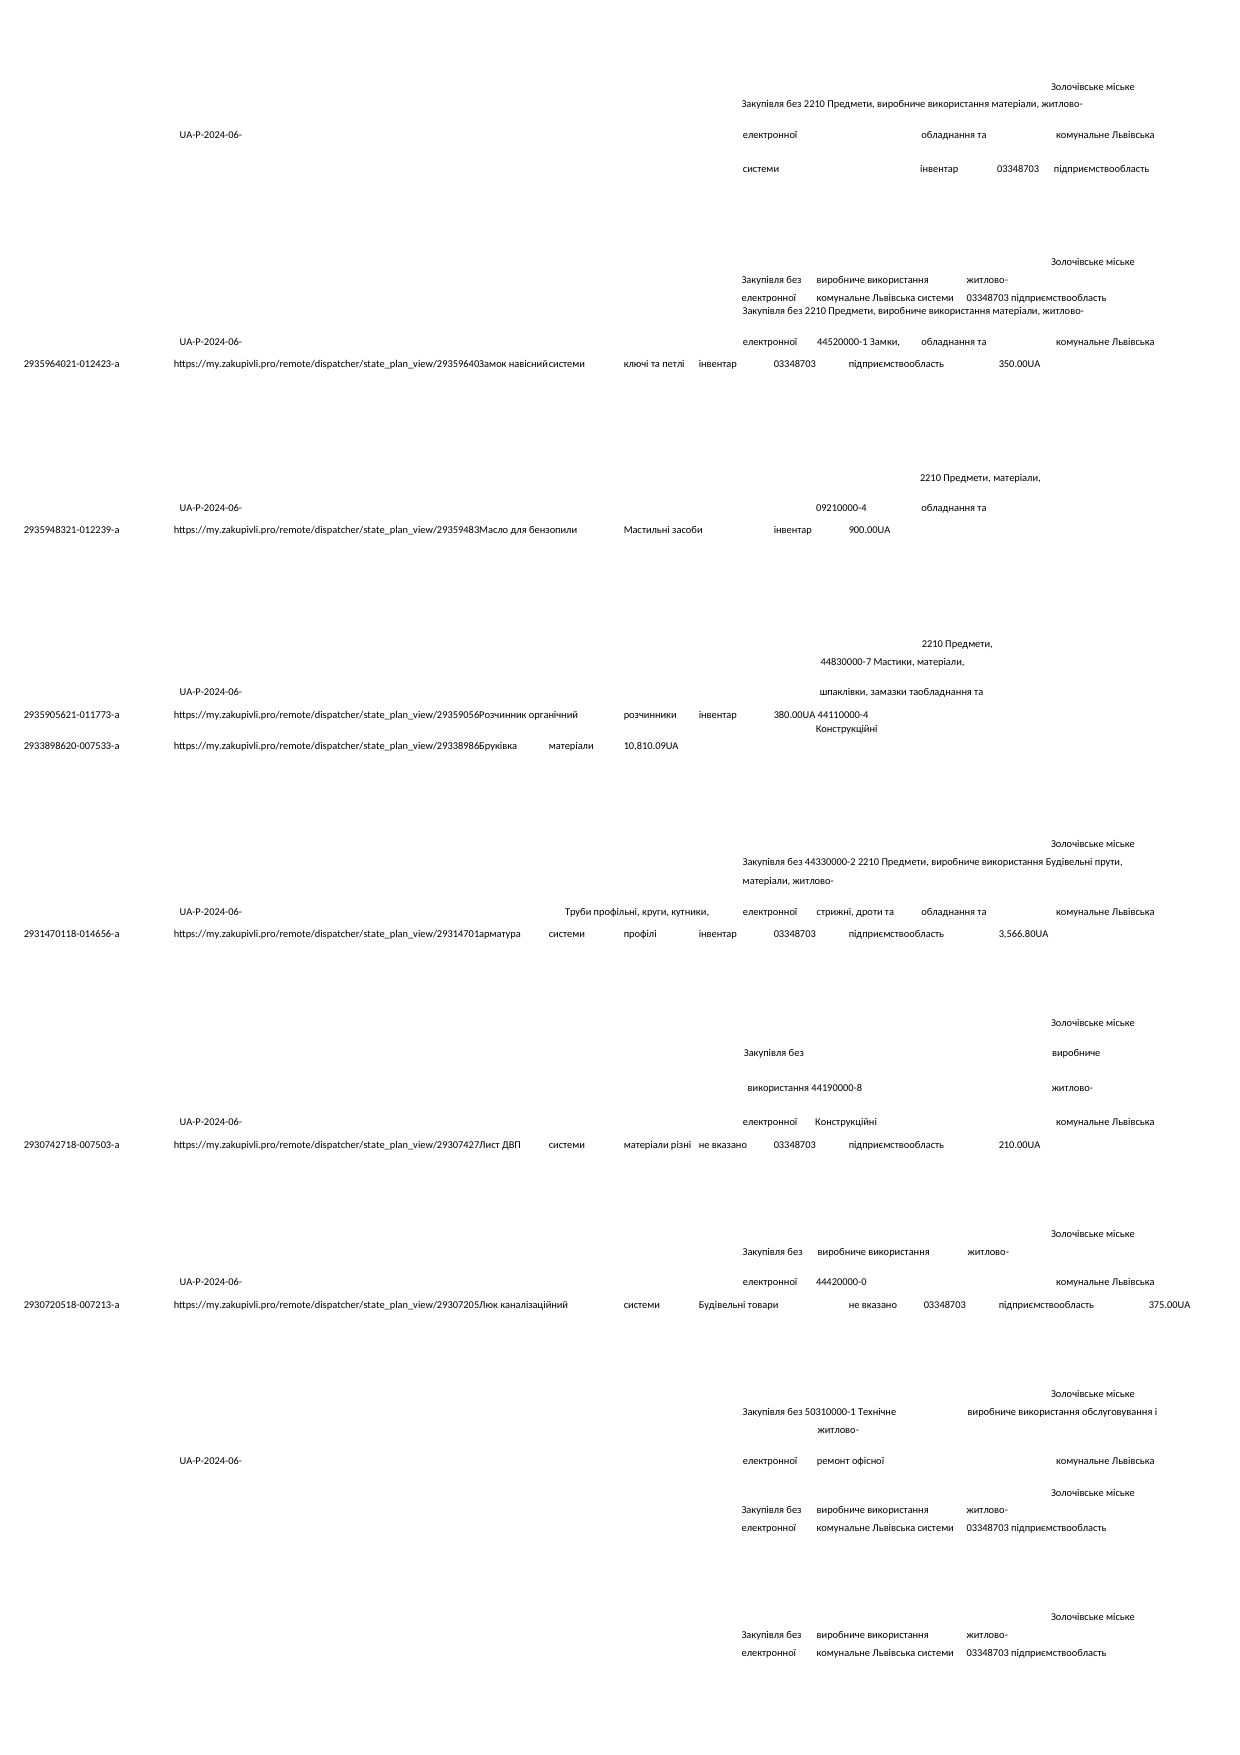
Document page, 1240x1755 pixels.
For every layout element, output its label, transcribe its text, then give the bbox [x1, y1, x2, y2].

text використання 44190000-8 житлово- [23, 1069, 1239, 1097]
text Конструкційні [555, 722, 1138, 734]
text 2210 Предмети, [674, 638, 1239, 650]
text Закупівля без 50310000-1 Технічне виробниче використання обслуговування і житлово- [742, 1405, 1166, 1436]
text UA-P-2024-06- електронної Конструкційні комунальне Львівська [23, 1103, 1239, 1132]
text UA-P-2024-06- Труби профільні, круги, кутники, електронної стрижні, дроти та обладнання та комунальне Львівська [23, 893, 1239, 921]
text UA-P-2024-06- електронної 44520000-1 Замки, обладнання та комунальне Львівська [23, 323, 1239, 351]
text UA-P-2024-06- електронної ремонт офісної комунальне Львівська [23, 1442, 1239, 1470]
list 2930742718-007503-a https://my.zakupivli.pro/remote/dispatcher/state_plan_view/29307427Лист ДВП системи матеріали різні не вказано 03348703 підприємствообласть 210.00UA [0, 1138, 1239, 1151]
list 2931470118-014656-a https://my.zakupivli.pro/remote/dispatcher/state_plan_view/29314701арматура системи профілі інвентар 03348703 підприємствообласть 3,566.80UA [0, 927, 1239, 940]
list 2935948321-012239-a https://my.zakupivli.pro/remote/dispatcher/state_plan_view/29359483Масло для бензопили Мастильні засоби інвентар 900.00UA [0, 524, 1239, 537]
text Закупівля без 2210 Предмети, виробниче використання матеріали, житлово- [742, 304, 1166, 317]
text Золочівське міське [1051, 1227, 1137, 1240]
text 2210 Предмети, матеріали, [920, 471, 1045, 484]
text UA-P-2024-06- шпаклівки, замазки таобладнання та [23, 673, 1239, 701]
list 2933898620-007533-a https://my.zakupivli.pro/remote/dispatcher/state_plan_view/29338986Бруківка матеріали 10,810.09UA [0, 740, 1239, 752]
text Золочівське міське [1051, 1016, 1137, 1029]
text UA-P-2024-06- електронної 44420000-0 комунальне Львівська [23, 1263, 1239, 1291]
list 2935964021-012423-a https://my.zakupivli.pro/remote/dispatcher/state_plan_view/29359640Замок навісний системи ключі та петлі інвентар 03348703 підприємствообласть 350.00UA [0, 357, 1239, 370]
text Золочівське міське [1051, 838, 1137, 851]
text Золочівське міське [1051, 1387, 1137, 1399]
text 44830000-7 Мастики, матеріали, [555, 655, 1230, 668]
text Закупівля без 44330000-2 2210 Предмети, виробниче використання Будівельні прути, матеріали, житлово- [742, 856, 1166, 887]
list 2930720518-007213-a https://my.zakupivli.pro/remote/dispatcher/state_plan_view/29307205Люк каналізаційний системи Будівельні товари не вказано 03348703 підприємствообласть 375.00UA [0, 1298, 1239, 1311]
list 2935905621-011773-a https://my.zakupivli.pro/remote/dispatcher/state_plan_view/29359056Розчинник органічний розчинники інвентар 380.00UA 44110000-4 [0, 708, 1239, 721]
text Закупівля без виробниче [23, 1034, 1239, 1062]
text Закупівля без виробниче використання житлово- [742, 1245, 1166, 1258]
text UA-P-2024-06- 09210000-4 обладнання та [23, 489, 1239, 517]
